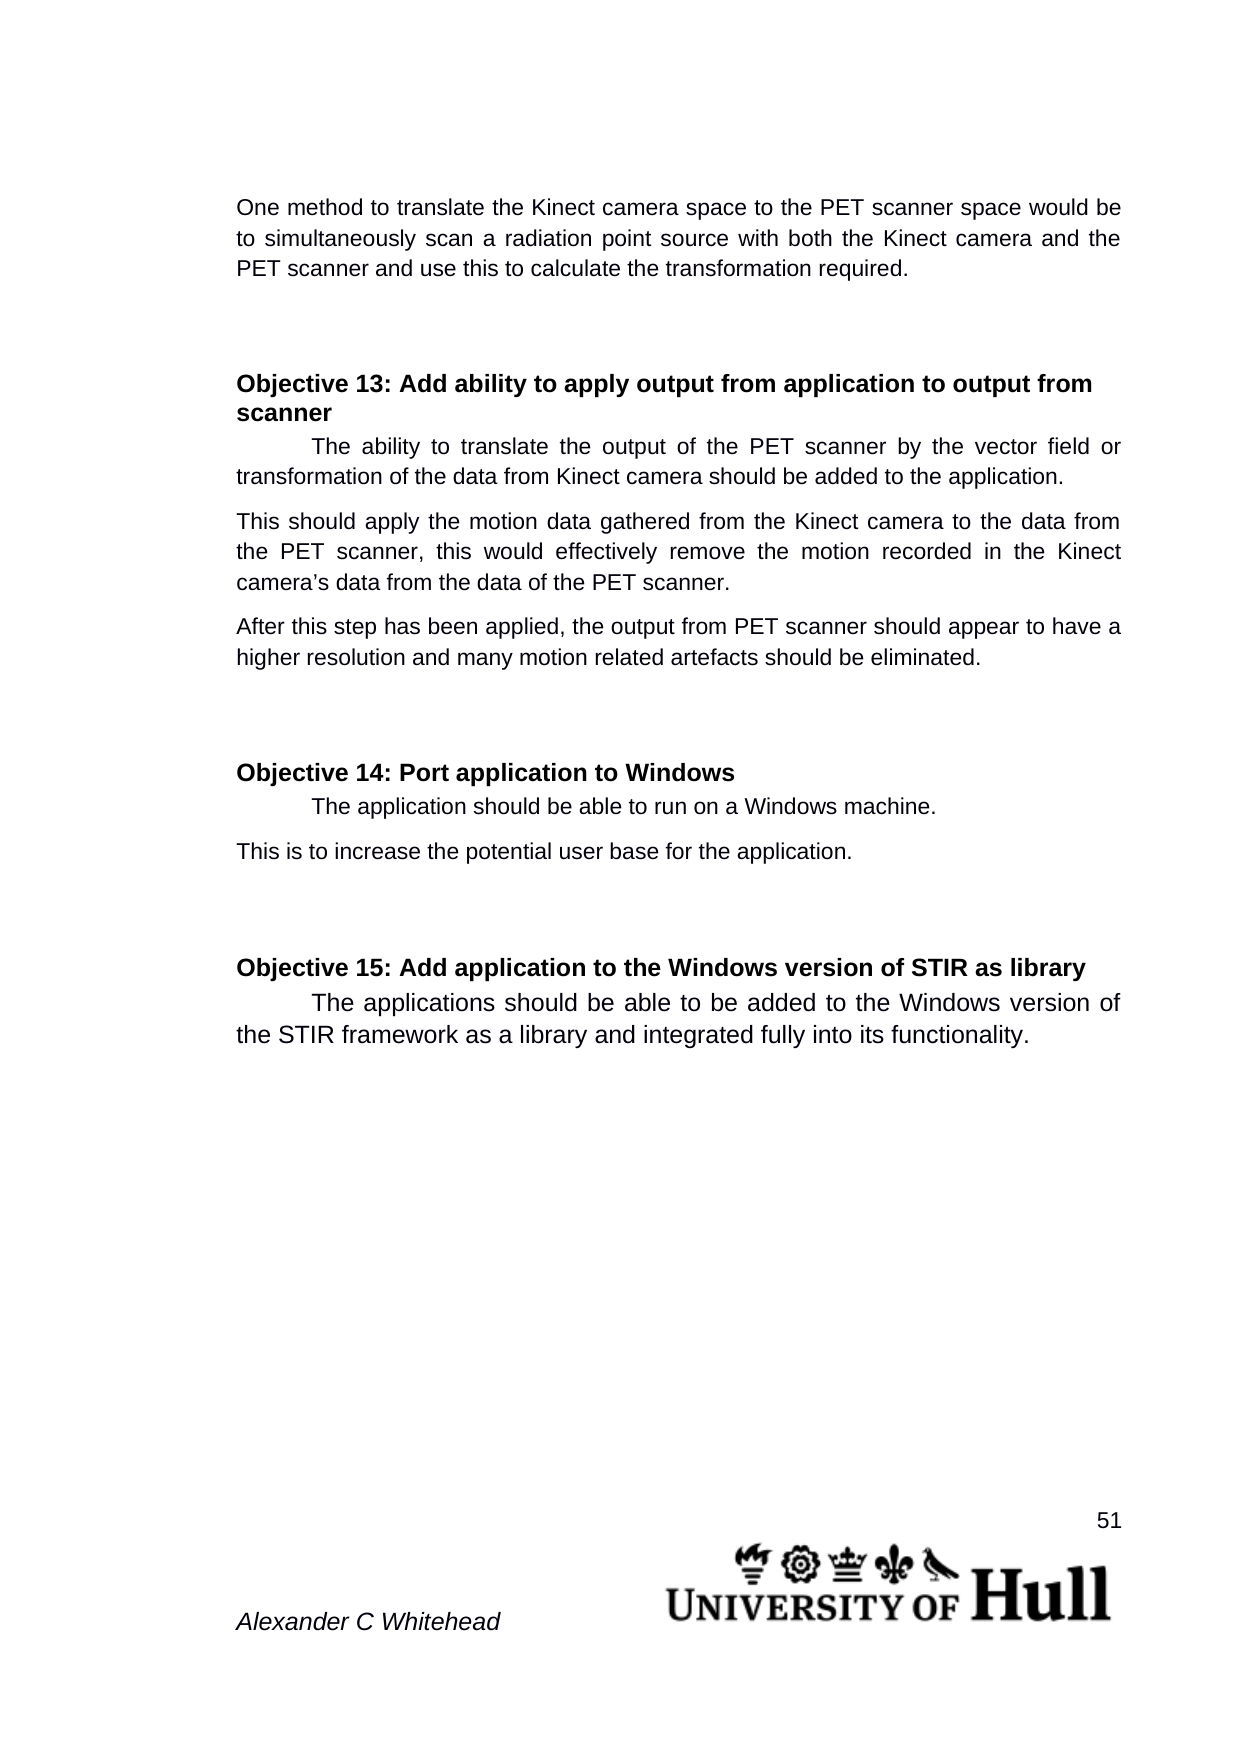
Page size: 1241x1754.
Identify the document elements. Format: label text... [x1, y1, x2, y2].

subtitle Objective 15: Add application to the Windows version of STIR as library [236, 952, 1122, 981]
picture [659, 1533, 1119, 1631]
text The applications should be able to be added to the Windows version of the STIR framework as a library and integrated fully into its functionality. [236, 987, 1122, 1049]
text This should apply the motion data gathered from the Kinect camera to the data from the PET scanner, this would effectively remove the motion recorded in the Kinect camera’s data from the data of the PET scanner. [236, 508, 1122, 595]
text After this step has been applied, the output from PET scanner should appear to have a higher resolution and many motion related artefacts should be eliminated. [236, 613, 1122, 670]
subtitle Objective 13: Add ability to apply output from application to output from scanner [236, 369, 1122, 427]
text The ability to translate the output of the PET scanner by the vector field or transformation of the data from Kinect camera should be added to the application. [236, 433, 1122, 490]
text The application should be able to run on a Windows machine. [236, 793, 1122, 819]
text One method to translate the Kinect camera space to the PET scanner space would be to simultaneously scan a radiation point source with both the Kinect camera and the PET scanner and use this to calculate the transformation required. [236, 194, 1122, 281]
text This is to increase the potential user base for the application. [236, 838, 1122, 864]
subtitle Objective 14: Port application to Windows [236, 758, 1122, 787]
